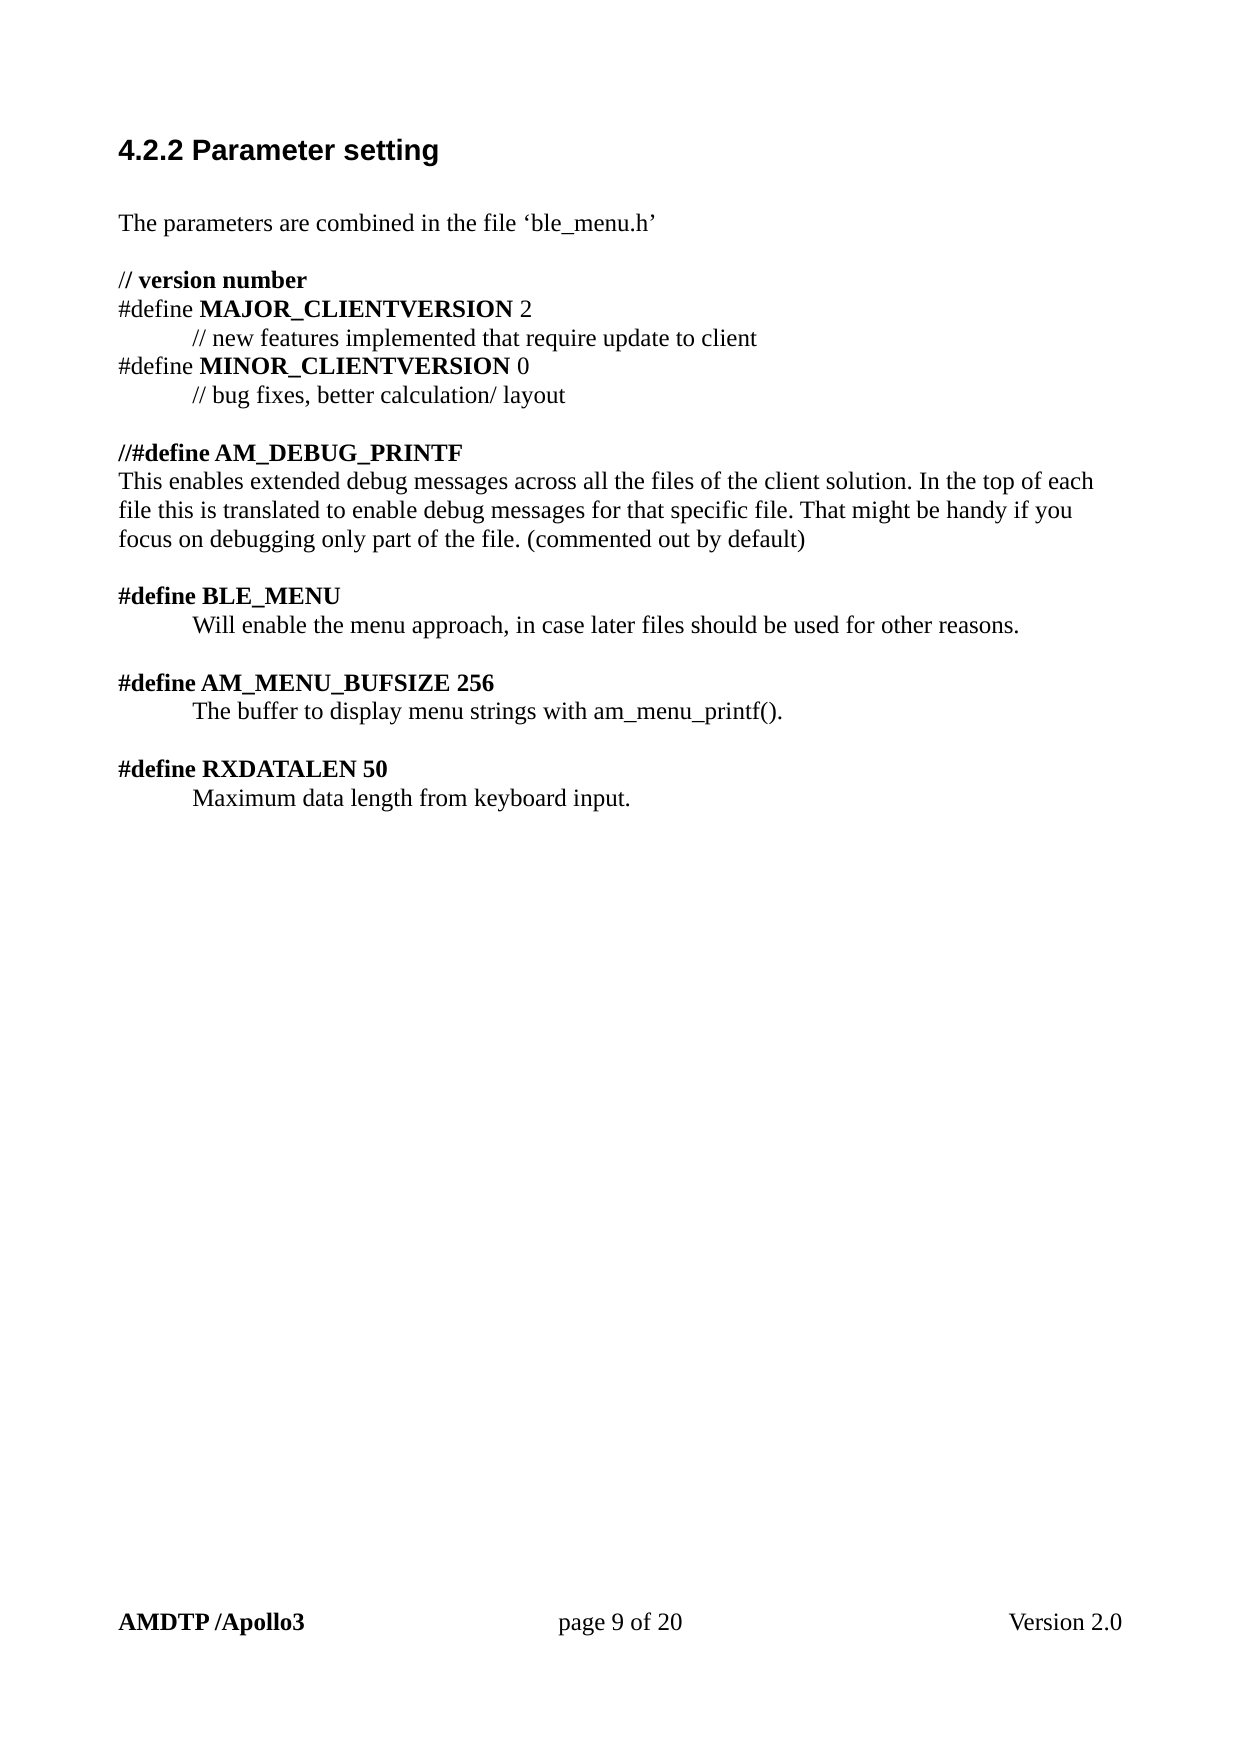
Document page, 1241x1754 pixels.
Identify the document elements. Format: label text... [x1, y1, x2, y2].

text Maximum data length from keyboard input. [118, 783, 1122, 811]
text #define AM_MENU_BUFSIZE 256 [118, 668, 1122, 696]
text #define BLE_MENU [118, 581, 1122, 610]
text This enables extended debug messages across all the files of the client solution. In the top of each file this is translated to enable debug messages for that specific file. That might be handy if you focus on debugging only part of the file. (commented out by default) [118, 466, 1122, 553]
text //#define AM_DEBUG_PRINTF [118, 438, 1122, 466]
text #define MAJOR_CLIENTVERSION 2 [118, 294, 1122, 323]
text #define RXDATALEN 50 [118, 754, 1122, 783]
text #define MINOR_CLIENTVERSION 0 [118, 351, 1122, 380]
text // bug fixes, better calculation/ layout [118, 380, 1122, 409]
text The buffer to display menu strings with am_menu_printf(). [118, 696, 1122, 725]
text // version number [118, 265, 1122, 294]
text Will enable the menu approach, in case later files should be used for other reasons. [118, 610, 1122, 639]
subtitle 4.2.2 Parameter setting [118, 133, 1122, 166]
text The parameters are combined in the file ‘ble_menu.h’ [118, 208, 1122, 236]
text // new features implemented that require update to client [118, 323, 1122, 351]
